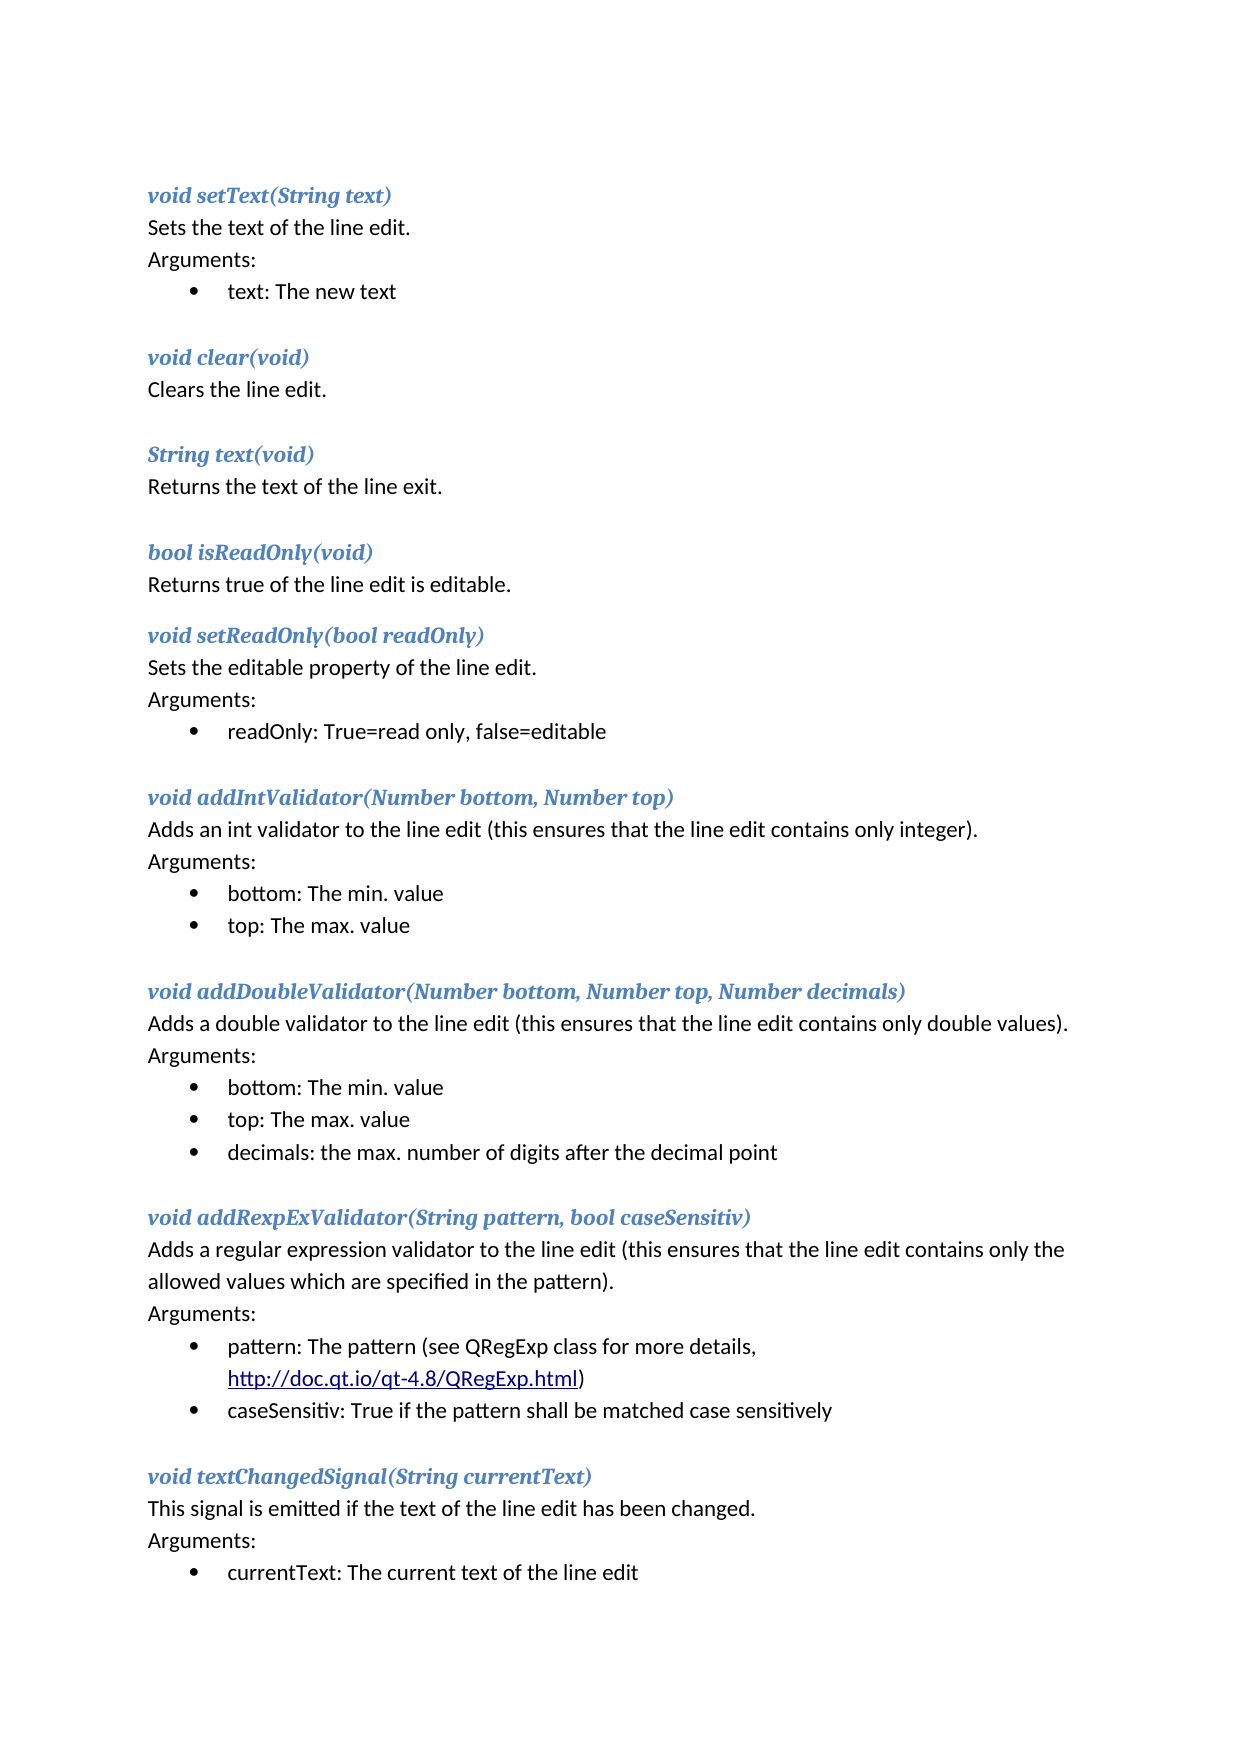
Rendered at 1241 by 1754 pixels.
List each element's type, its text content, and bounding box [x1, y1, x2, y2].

text Arguments: [148, 685, 1093, 713]
text Arguments: [148, 1299, 1093, 1328]
subtitle void addDoubleValidator(Number bottom, Number top, Number decimals) [148, 979, 1093, 1005]
list pattern: The pattern (see QRegExp class for more details, http://doc.qt.io/qt-4.8/QRegExp.html) [190, 1332, 1093, 1392]
subtitle void setText(String text) [148, 183, 1093, 209]
text Arguments: [148, 1526, 1093, 1554]
text Adds a double validator to the line edit (this ensures that the line edit contains only double values). [148, 1009, 1093, 1037]
text This signal is emitted if the text of the line edit has been changed. [148, 1494, 1093, 1522]
list caseSensitiv: True if the pattern shall be matched case sensitively [190, 1396, 1093, 1424]
list readOnly: True=read only, false=editable [190, 717, 1093, 745]
subtitle void setReadOnly(bool readOnly) [148, 623, 1093, 649]
text Arguments: [148, 1041, 1093, 1069]
text Sets the editable property of the line edit. [148, 653, 1093, 681]
subtitle void addIntValidator(Number bottom, Number top) [148, 785, 1093, 811]
text Arguments: [148, 245, 1093, 273]
subtitle String text(void) [148, 442, 1093, 468]
list bottom: The min. value [190, 879, 1093, 907]
list bottom: The min. value [190, 1073, 1093, 1101]
subtitle void clear(void) [148, 344, 1093, 371]
subtitle bool isReadOnly(void) [148, 539, 1093, 566]
list text: The new text [190, 277, 1093, 305]
text Adds an int validator to the line edit (this ensures that the line edit contains only integer). [148, 815, 1093, 843]
list top: The max. value [190, 1106, 1093, 1133]
subtitle void addRexpExValidator(String pattern, bool caseSensitiv) [148, 1205, 1093, 1231]
text Clears the line edit. [148, 375, 1093, 403]
list top: The max. value [190, 911, 1093, 939]
subtitle void textChangedSignal(String currentText) [148, 1463, 1093, 1490]
text Returns true of the line edit is editable. [148, 570, 1093, 598]
text Returns the text of the line exit. [148, 472, 1093, 500]
text Arguments: [148, 847, 1093, 875]
list decimals: the max. number of digits after the decimal point [190, 1138, 1093, 1166]
list currentText: The current text of the line edit [190, 1558, 1093, 1586]
text Sets the text of the line edit. [148, 213, 1093, 241]
text Adds a regular expression validator to the line edit (this ensures that the line edit contains only the allowed values which are specified in the pattern). [148, 1235, 1093, 1295]
